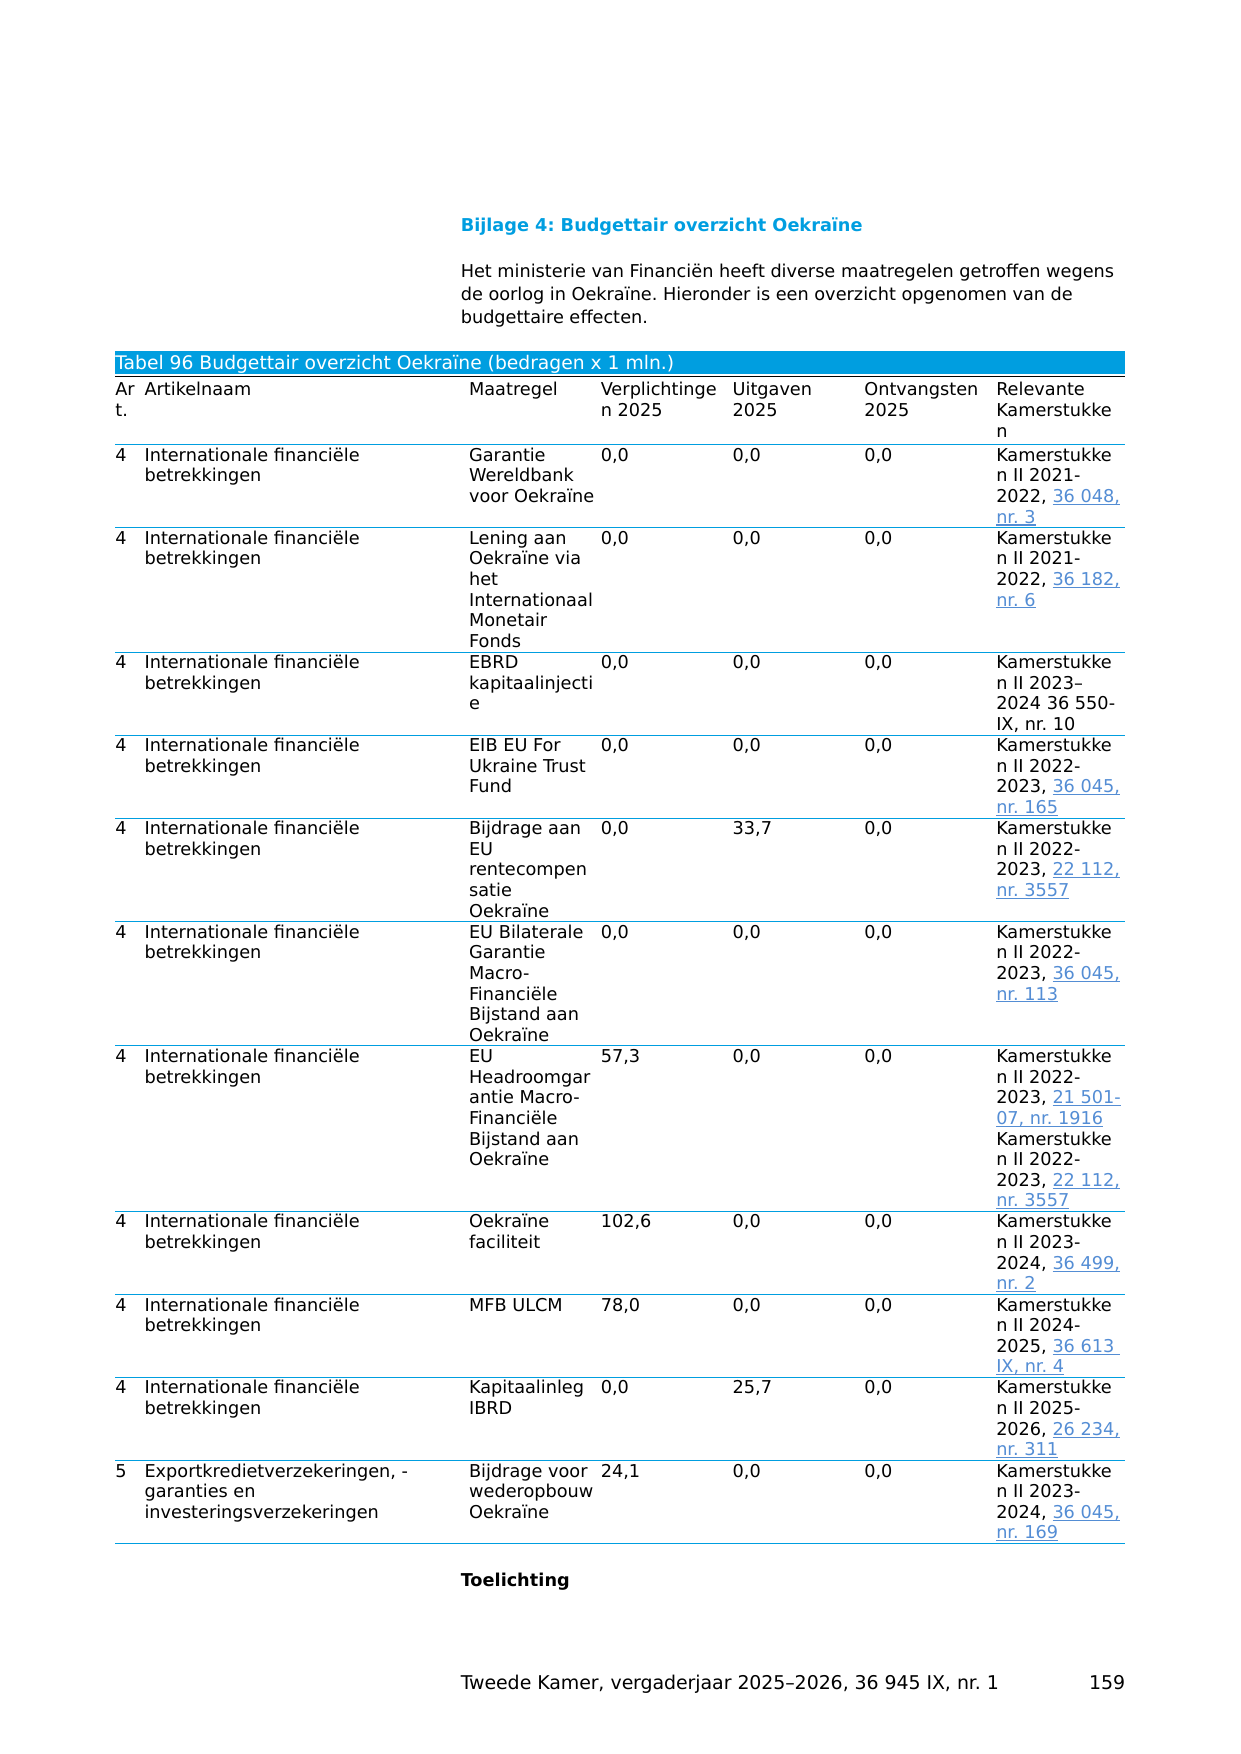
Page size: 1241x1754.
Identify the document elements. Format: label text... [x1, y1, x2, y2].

table_cell Internationale financiële betrekkingen [141, 922, 466, 1045]
table_cell 4 [115, 922, 141, 1045]
table_cell EBRD kapitaalinjectie [466, 653, 598, 734]
table_cell 0,0 [730, 1461, 861, 1543]
table_cell Internationale financiële betrekkingen [141, 528, 466, 651]
table_cell 0,0 [730, 653, 861, 734]
table_cell Internationale financiële betrekkingen [141, 653, 466, 734]
table_cell 0,0 [861, 1295, 993, 1377]
table_cell 5 [115, 1461, 141, 1543]
table_cell Kamerstukken II 2025-2026, 26 234, nr. 311 [993, 1378, 1125, 1460]
table_cell 4 [115, 736, 141, 817]
table_cell Kamerstukken II 2023–2024 36 550-IX, nr. 10 [993, 653, 1125, 734]
table_cell 0,0 [598, 922, 729, 1045]
table_cell MFB ULCM [466, 1295, 598, 1377]
table_cell Lening aan Oekraïne via het Internationaal Monetair Fonds [466, 528, 598, 651]
table_cell EU Bilaterale Garantie Macro-Financiële Bijstand aan Oekraïne [466, 922, 598, 1045]
table_cell 25,7 [730, 1378, 861, 1460]
table_cell 57,3 [598, 1046, 729, 1211]
table_cell 0,0 [861, 1046, 993, 1211]
table_cell 0,0 [730, 1212, 861, 1294]
table_cell 0,0 [861, 528, 993, 651]
table_cell 0,0 [730, 1046, 861, 1211]
table_cell Internationale financiële betrekkingen [141, 1295, 466, 1377]
table_cell 0,0 [861, 653, 993, 734]
table_cell 0,0 [861, 922, 993, 1045]
table_cell 0,0 [598, 528, 729, 651]
table_cell 0,0 [861, 819, 993, 921]
table_cell Kapitaalinleg IBRD [466, 1378, 598, 1460]
table_cell 0,0 [730, 922, 861, 1045]
table_cell 4 [115, 653, 141, 734]
table_cell 0,0 [730, 528, 861, 651]
table_cell Bijdrage aan EU rentecompensatie Oekraïne [466, 819, 598, 921]
text Toelichting [461, 1568, 1125, 1591]
table_cell Garantie Wereldbank voor Oekraïne [466, 445, 598, 527]
table_cell Ontvangsten 2025 [861, 377, 993, 444]
table_cell Kamerstukken II 2021-2022, 36 048, nr. 3 [993, 445, 1125, 527]
table_cell 24,1 [598, 1461, 729, 1543]
table_cell 0,0 [861, 736, 993, 817]
table_cell 4 [115, 819, 141, 921]
table_cell 0,0 [861, 1461, 993, 1543]
table_cell 0,0 [598, 736, 729, 817]
table_cell 33,7 [730, 819, 861, 921]
table_cell Kamerstukken II 2023-2024, 36 499, nr. 2 [993, 1212, 1125, 1294]
table_cell 4 [115, 1046, 141, 1211]
table_cell Artikelnaam [141, 377, 466, 444]
table_cell Uitgaven 2025 [730, 377, 861, 444]
table_cell 102,6 [598, 1212, 729, 1294]
table_cell Kamerstukken II 2022-2023, 21 501-07, nr. 1916 Kamerstukken II 2022-2023, 22 112, nr. 3557 [993, 1046, 1125, 1211]
table_cell Kamerstukken II 2023-2024, 36 045, nr. 169 [993, 1461, 1125, 1543]
table_cell Verplichtingen 2025 [598, 377, 729, 444]
table_cell Internationale financiële betrekkingen [141, 819, 466, 921]
table_cell Internationale financiële betrekkingen [141, 1378, 466, 1460]
table_cell Kamerstukken II 2022-2023, 36 045, nr. 113 [993, 922, 1125, 1045]
table_cell 4 [115, 1378, 141, 1460]
table_cell 0,0 [730, 445, 861, 527]
table_cell Kamerstukken II 2022-2023, 36 045, nr. 165 [993, 736, 1125, 817]
table_cell 4 [115, 1212, 141, 1294]
table_cell Kamerstukken II 2024-2025, 36 613 IX, nr. 4 [993, 1295, 1125, 1377]
table_cell 0,0 [730, 1295, 861, 1377]
table_cell Oekraïne faciliteit [466, 1212, 598, 1294]
table_cell 0,0 [861, 1378, 993, 1460]
table_cell Maatregel [466, 377, 598, 444]
table_cell EU Headroomgarantie Macro-Financiële Bijstand aan Oekraïne [466, 1046, 598, 1211]
table_cell 4 [115, 1295, 141, 1377]
table_cell Kamerstukken II 2021-2022, 36 182, nr. 6 [993, 528, 1125, 651]
table_cell Kamerstukken II 2022-2023, 22 112, nr. 3557 [993, 819, 1125, 921]
title Bijlage 4: Budgettair overzicht Oekraïne [461, 213, 1125, 236]
table_cell Bijdrage voor wederopbouw Oekraïne [466, 1461, 598, 1543]
table_cell Art. [115, 377, 141, 444]
table_cell Exportkredietverzekeringen, -garanties en investeringsverzekeringen [141, 1461, 466, 1543]
table_cell Relevante Kamerstukken [993, 377, 1125, 444]
table_cell 0,0 [598, 819, 729, 921]
table_cell 0,0 [598, 1378, 729, 1460]
table_cell 0,0 [598, 653, 729, 734]
table_cell Internationale financiële betrekkingen [141, 1212, 466, 1294]
table_cell 0,0 [598, 445, 729, 527]
table_cell Internationale financiële betrekkingen [141, 1046, 466, 1211]
table_cell EIB EU For Ukraine Trust Fund [466, 736, 598, 817]
table_cell 0,0 [861, 445, 993, 527]
table_cell 0,0 [730, 736, 861, 817]
text Het ministerie van Financiën heeft diverse maatregelen getroffen wegens de oorlog in Oekraïne. Hieronder is een overzicht opgenomen van de budgettaire effecten. [461, 259, 1125, 328]
table_cell Internationale financiële betrekkingen [141, 445, 466, 527]
table_cell 0,0 [861, 1212, 993, 1294]
table_cell 4 [115, 445, 141, 527]
table_cell 4 [115, 528, 141, 651]
table_cell Internationale financiële betrekkingen [141, 736, 466, 817]
table_cell 78,0 [598, 1295, 729, 1377]
